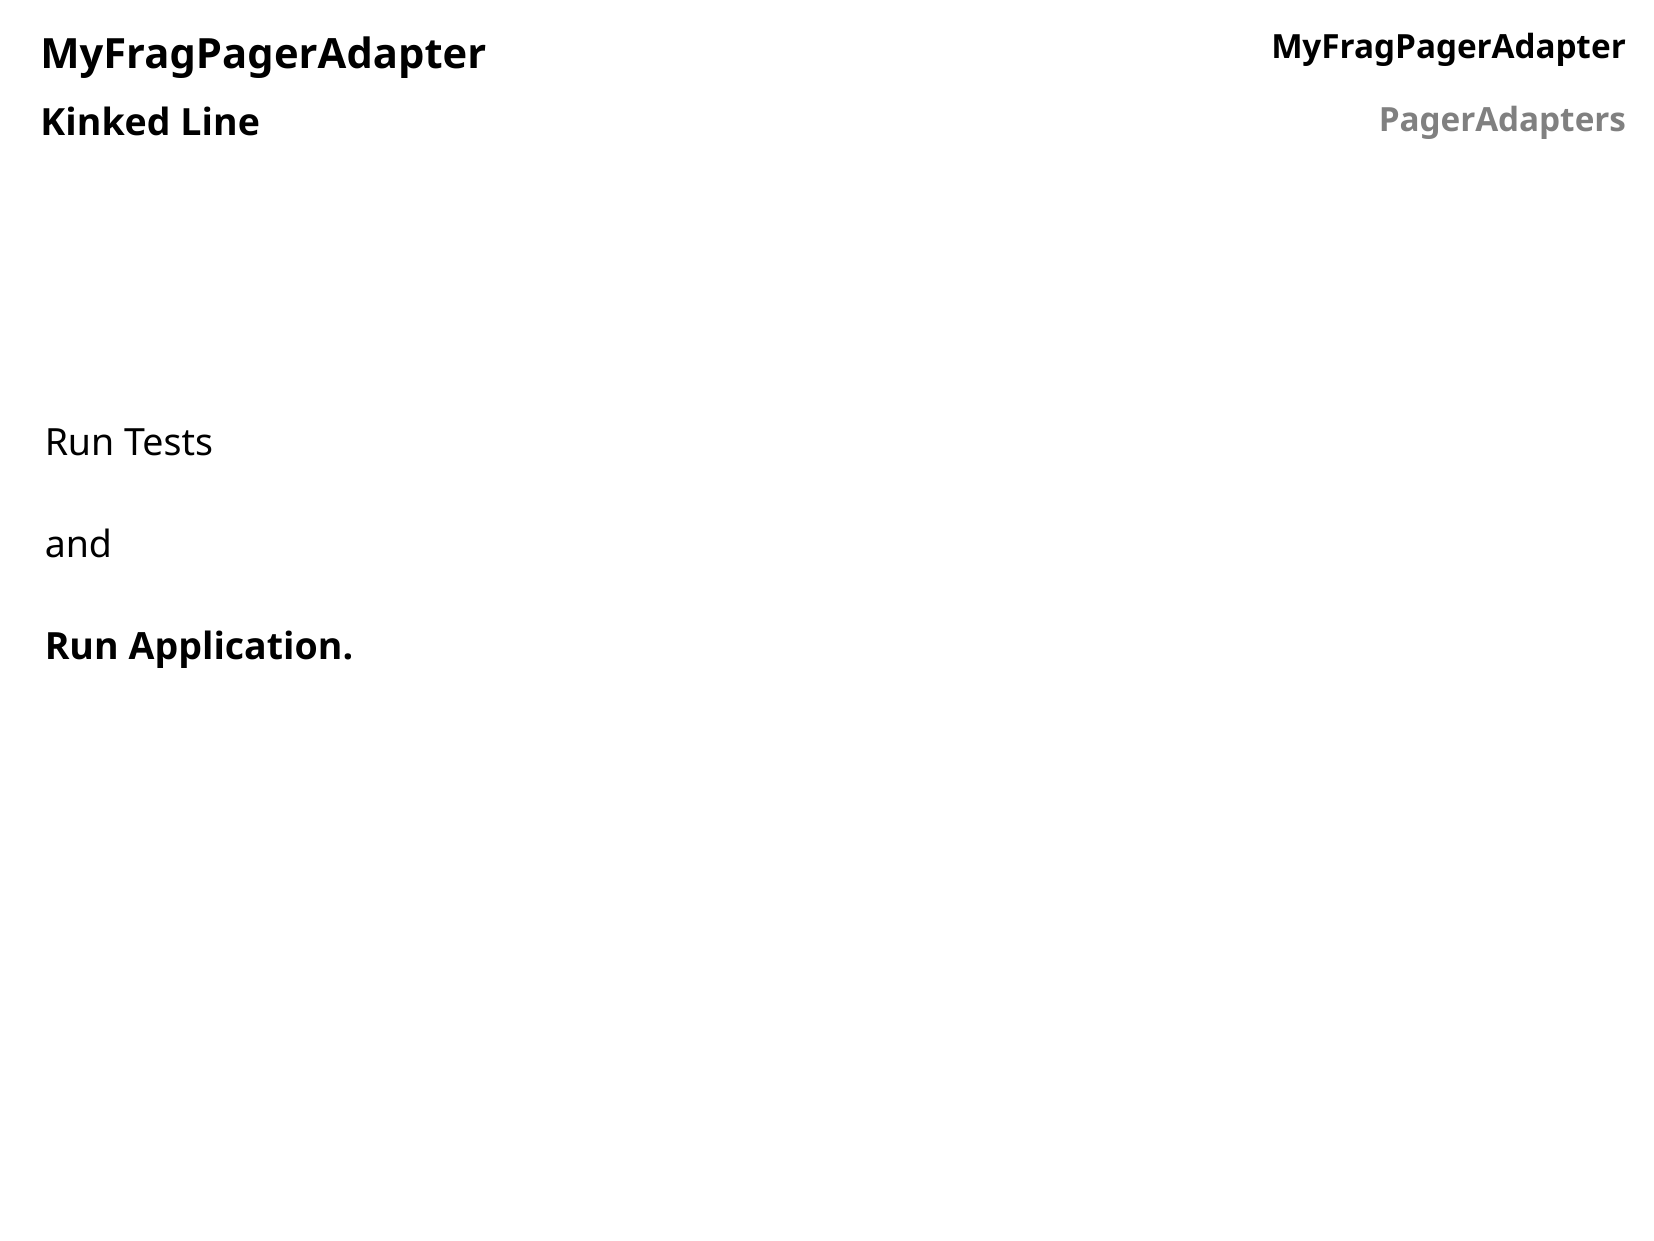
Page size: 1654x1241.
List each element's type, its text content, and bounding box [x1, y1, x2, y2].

table_header MyFragPagerAdapter [27, 16, 1177, 88]
table_header MyFragPagerAdapter [1178, 16, 1641, 88]
text_box Run Tests and Run Application. [30, 180, 1651, 1009]
table_cell Kinked Line [27, 89, 1177, 154]
table_cell PagerAdapters [1178, 89, 1641, 154]
